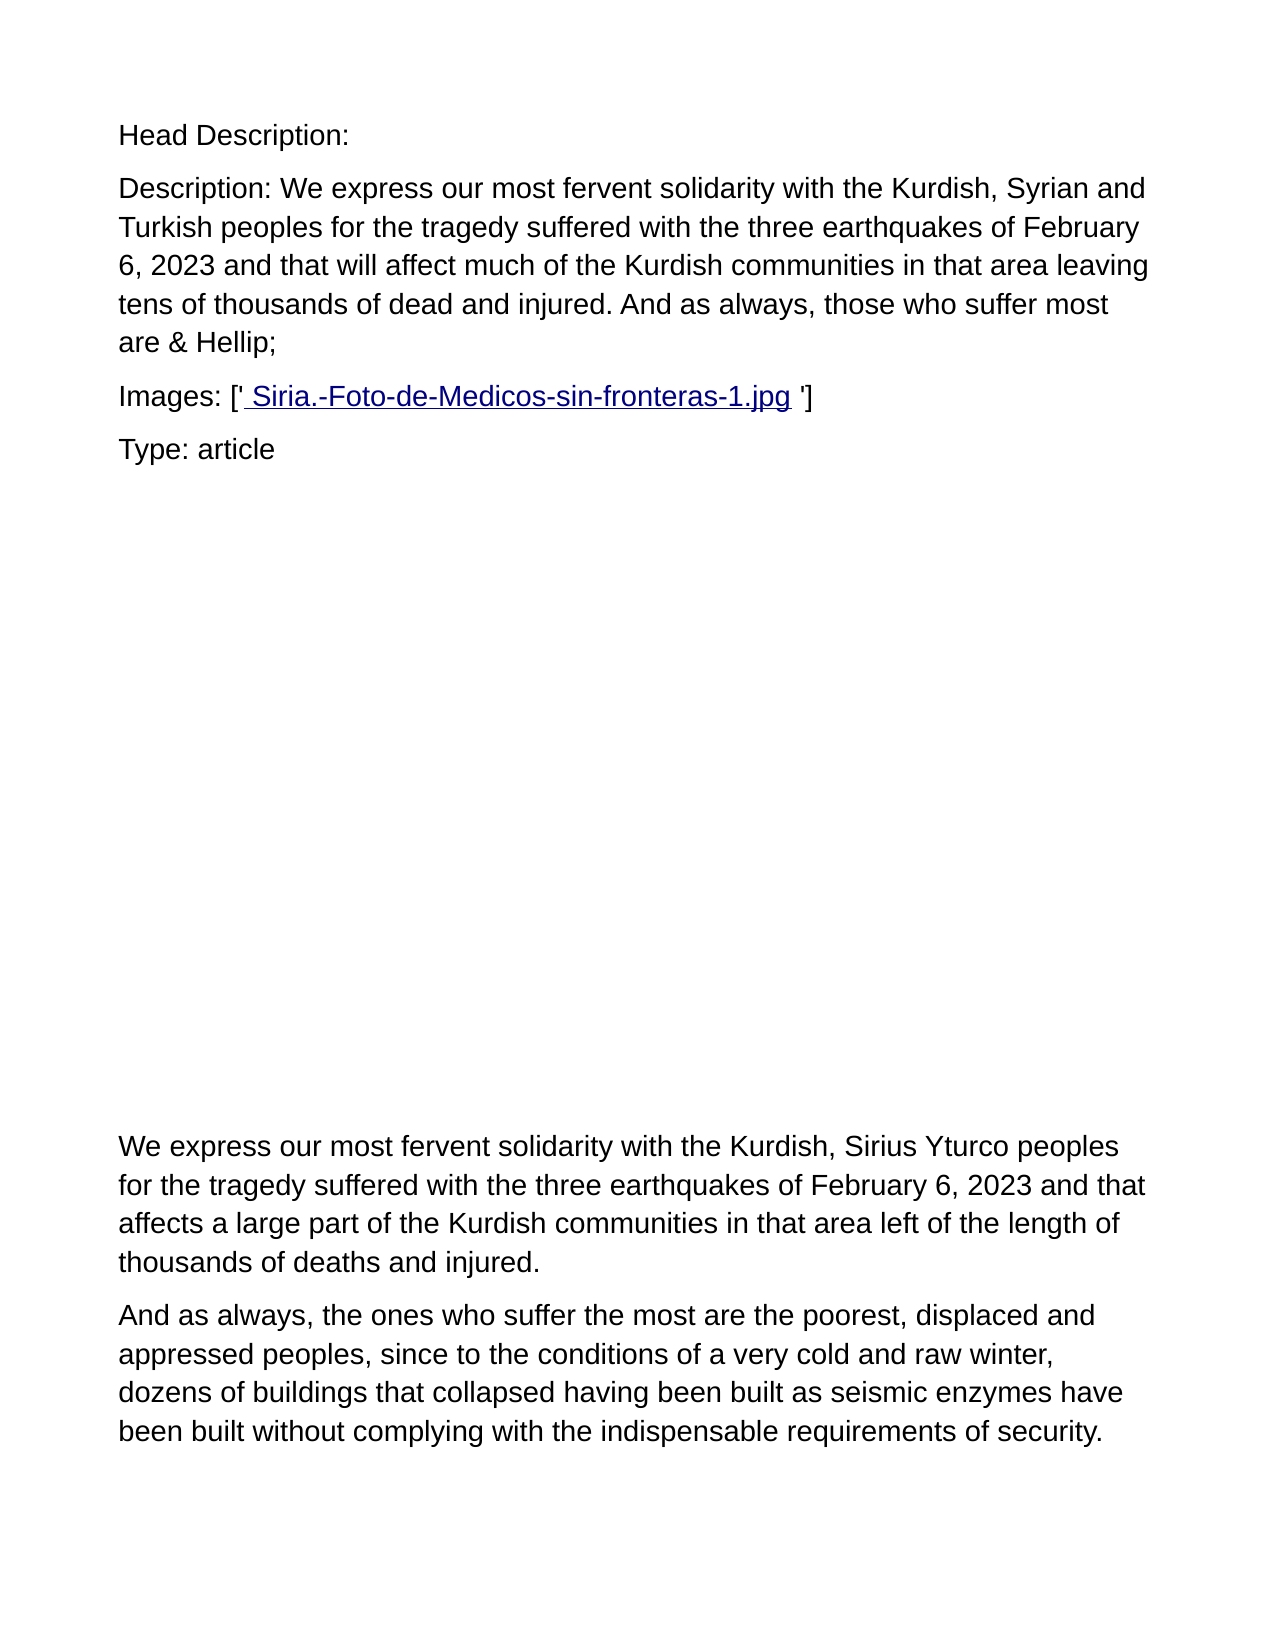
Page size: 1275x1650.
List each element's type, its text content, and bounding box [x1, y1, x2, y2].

text Images: [' Siria.-Foto-de-Medicos-sin-fronteras-1.jpg '] [118, 378, 1157, 412]
text We express our most fervent solidarity with the Kurdish, Sirius Yturco peoples for the tragedy suffered with the three earthquakes of February 6, 2023 and that affects a large part of the Kurdish communities in that area left of the length of thousands of deaths and injured. [118, 485, 1157, 1279]
text And as always, the ones who suffer the most are the poorest, displaced and appressed peoples, since to the conditions of a very cold and raw winter, dozens of buildings that collapsed having been built as seismic enzymes have been built without complying with the indispensable requirements of security. [118, 1298, 1157, 1447]
text Description: We express our most fervent solidarity with the Kurdish, Syrian and Turkish peoples for the tragedy suffered with the three earthquakes of February 6, 2023 and that will affect much of the Kurdish communities in that area leaving tens of thousands of dead and injured. And as always, those who suffer most are & Hellip; [118, 171, 1157, 359]
text Head Description: [118, 118, 1157, 152]
text Type: article [118, 432, 1157, 465]
